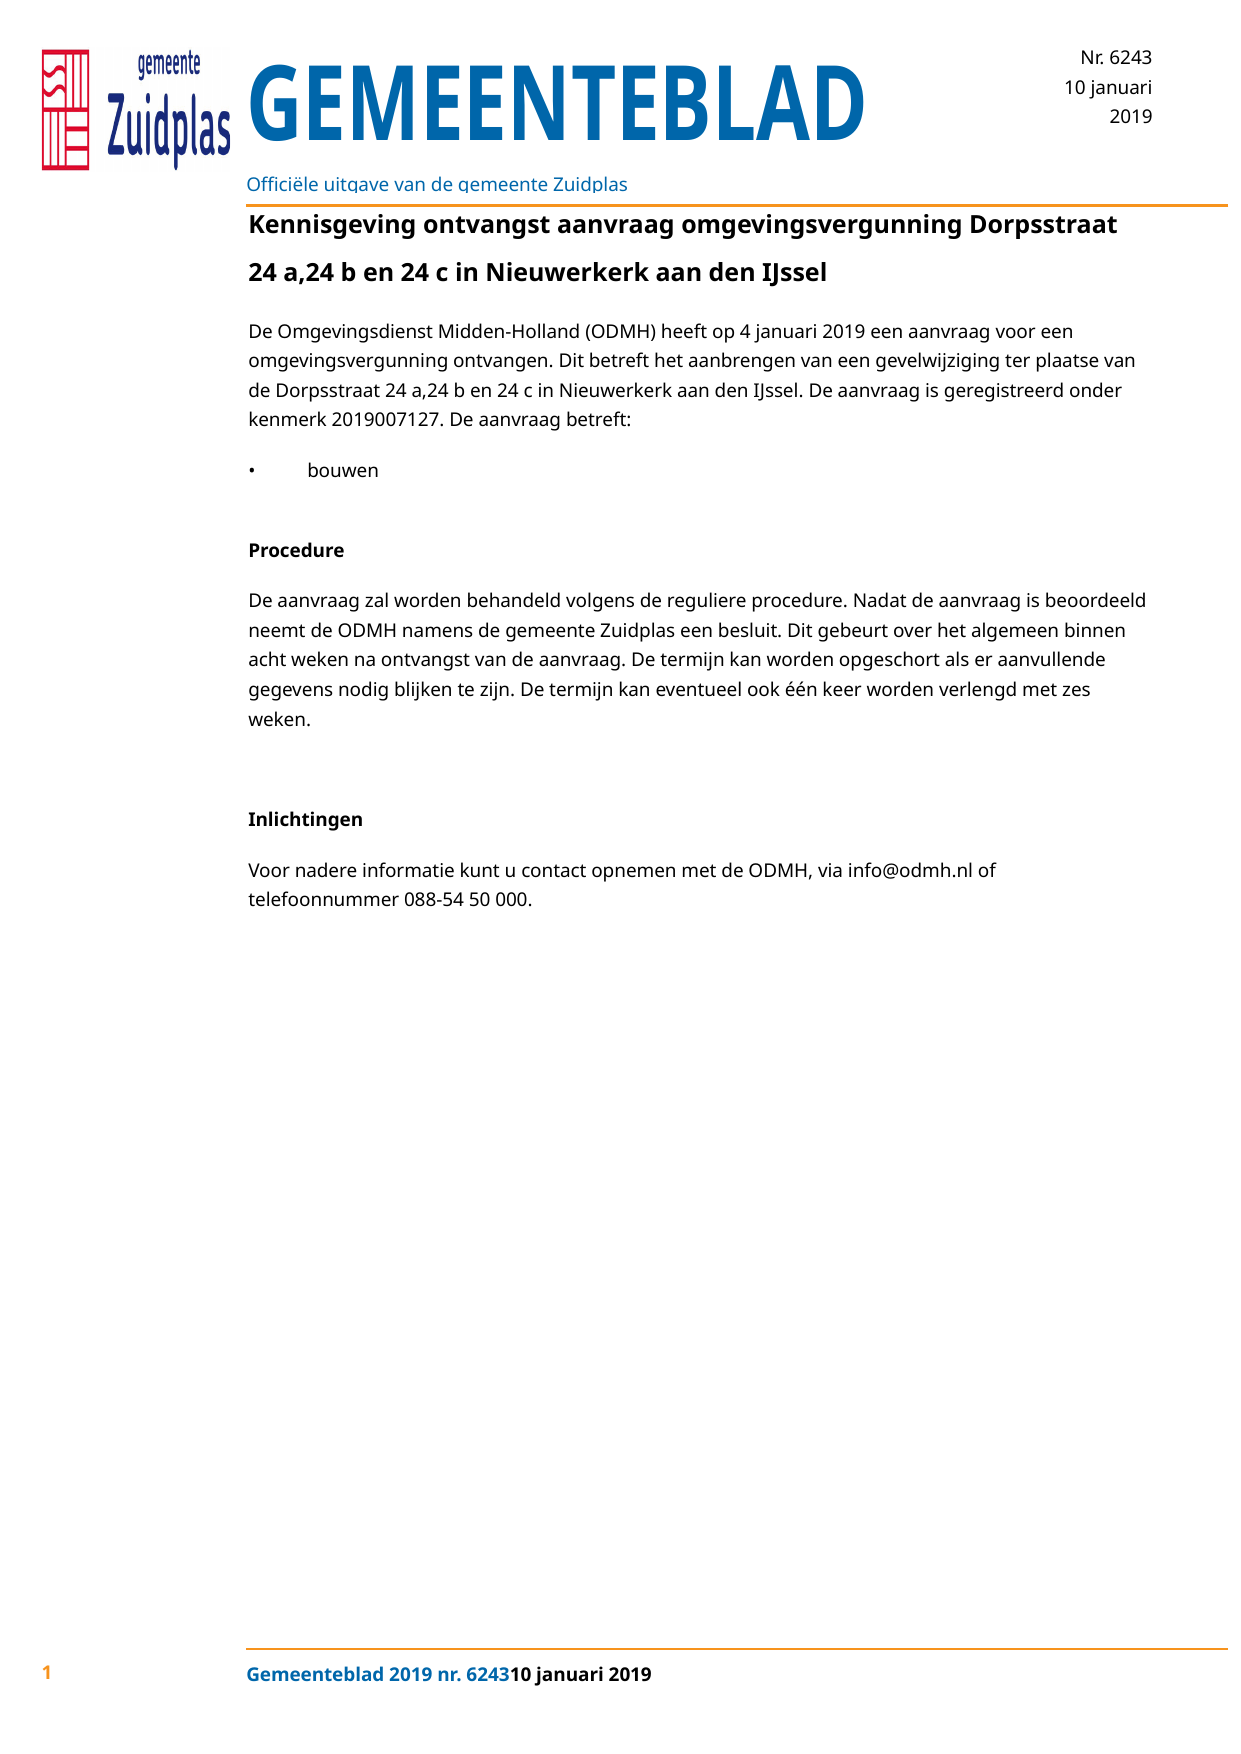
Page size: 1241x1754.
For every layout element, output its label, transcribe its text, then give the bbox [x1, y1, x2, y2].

text Voor nadere informatie kunt u contact opnemen met de ODMH, via info@odmh.nl of telefoonnummer 088-54 50 000. [248, 857, 1152, 912]
text Procedure [248, 537, 1152, 563]
text Inlichtingen [248, 807, 1152, 832]
text De Omgevingsdienst Midden-Holland (ODMH) heeft op 4 januari 2019 een aanvraag voor een omgevingsvergunning ontvangen. Dit betreft het aanbrengen van een gevelwijziging ter plaatse van de Dorpsstraat 24 a,24 b en 24 c in Nieuwerkerk aan den IJssel. De aanvraag is geregistreerd onder kenmerk 2019007127. De aanvraag betreft: [248, 318, 1152, 432]
picture [41, 47, 231, 172]
text De aanvraag zal worden behandeld volgens de reguliere procedure. Nadat de aanvraag is beoordeeld neemt de ODMH namens de gemeente Zuidplas een besluit. Dit gebeurt over het algemeen binnen acht weken na ontvangst van de aanvraag. De termijn kan worden opgeschort als er aanvullende gegevens nodig blijken te zijn. De termijn kan eventueel ook één keer worden verlengd met zes weken. [248, 587, 1152, 732]
list bouwen [248, 457, 1152, 483]
text Kennisgeving ontvangst aanvraag omgevingsvergunning Dorpsstraat 24 a,24 b en 24 c in Nieuwerkerk aan den IJssel [248, 207, 1152, 288]
